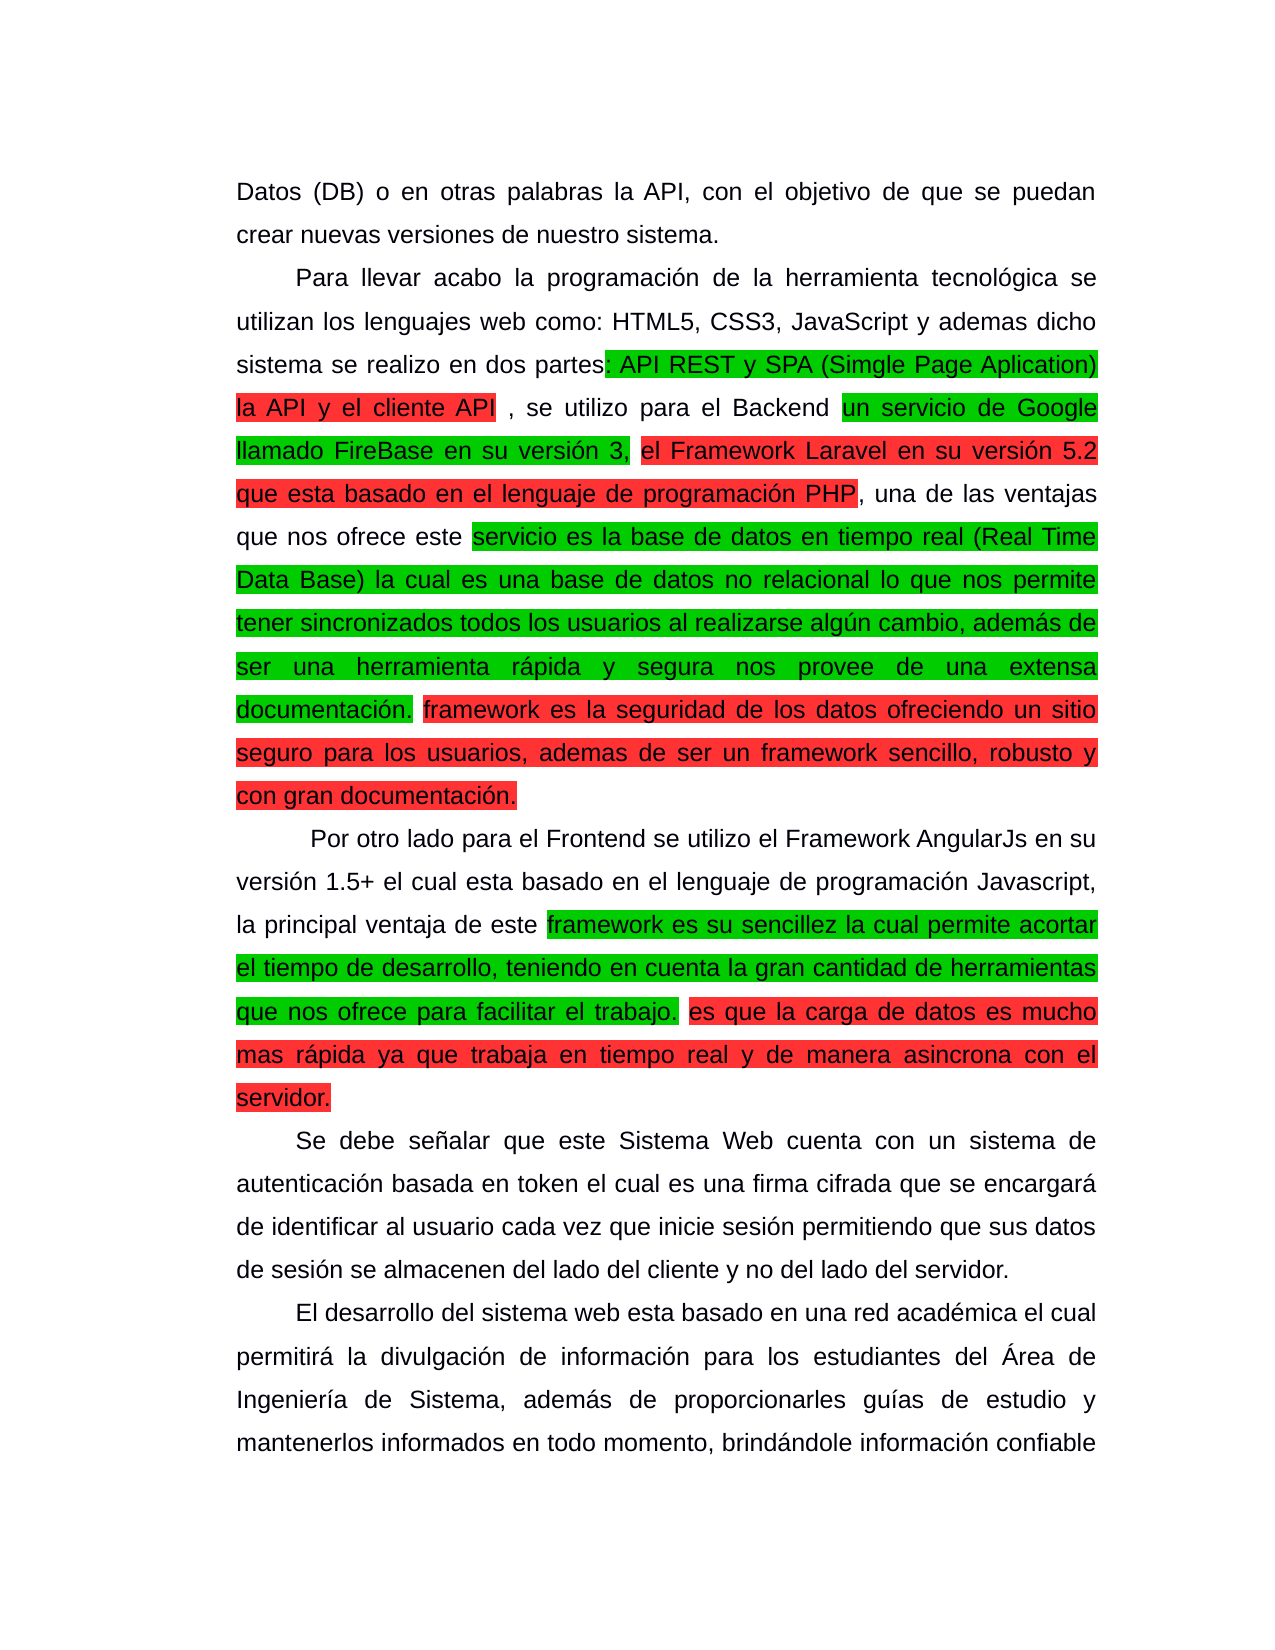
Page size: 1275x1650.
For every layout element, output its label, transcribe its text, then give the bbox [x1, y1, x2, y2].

text Datos (DB) o en otras palabras la API, con el objetivo de que se puedan crear nuevas versiones de nuestro sistema. [236, 177, 1098, 249]
text Se debe señalar que este Sistema Web cuenta con un sistema de autenticación basada en token el cual es una firma cifrada que se encargará de identificar al usuario cada vez que inicie sesión permitiendo que sus datos de sesión se almacenen del lado del cliente y no del lado del servidor. [236, 1126, 1098, 1284]
text El desarrollo del sistema web esta basado en una red académica el cual permitirá la divulgación de información para los estudiantes del Área de Ingeniería de Sistema, además de proporcionarles guías de estudio y mantenerlos informados en todo momento, brindándole información confiable [236, 1298, 1098, 1457]
text Para llevar acabo la programación de la herramienta tecnológica se utilizan los lenguajes web como: HTML5, CSS3, JavaScript y ademas dicho sistema se realizo en dos partes: API REST y SPA (Simgle Page Aplication) la API y el cliente API , se utilizo para el Backend un servicio de Google llamado FireBase en su versión 3, el Framework Laravel en su versión 5.2 que esta basado en el lenguaje de programación PHP, una de las ventajas que nos ofrece este servicio es la base de datos en tiempo real (Real Time Data Base) la cual es una base de datos no relacional lo que nos permite tener sincronizados todos los usuarios al realizarse algún cambio, además de ser una herramienta rápida y segura nos provee de una extensa documentación. framework es la seguridad de los datos ofreciendo un sitio seguro para los usuarios, ademas de ser un framework sencillo, robusto y con gran documentación. [236, 263, 1098, 810]
text Por otro lado para el Frontend se utilizo el Framework AngularJs en su versión 1.5+ el cual esta basado en el lenguaje de programación Javascript, la principal ventaja de este framework es su sencillez la cual permite acortar el tiempo de desarrollo, teniendo en cuenta la gran cantidad de herramientas que nos ofrece para facilitar el trabajo. es que la carga de datos es mucho mas rápida ya que trabaja en tiempo real y de manera asincrona con el servidor. [236, 824, 1098, 1112]
